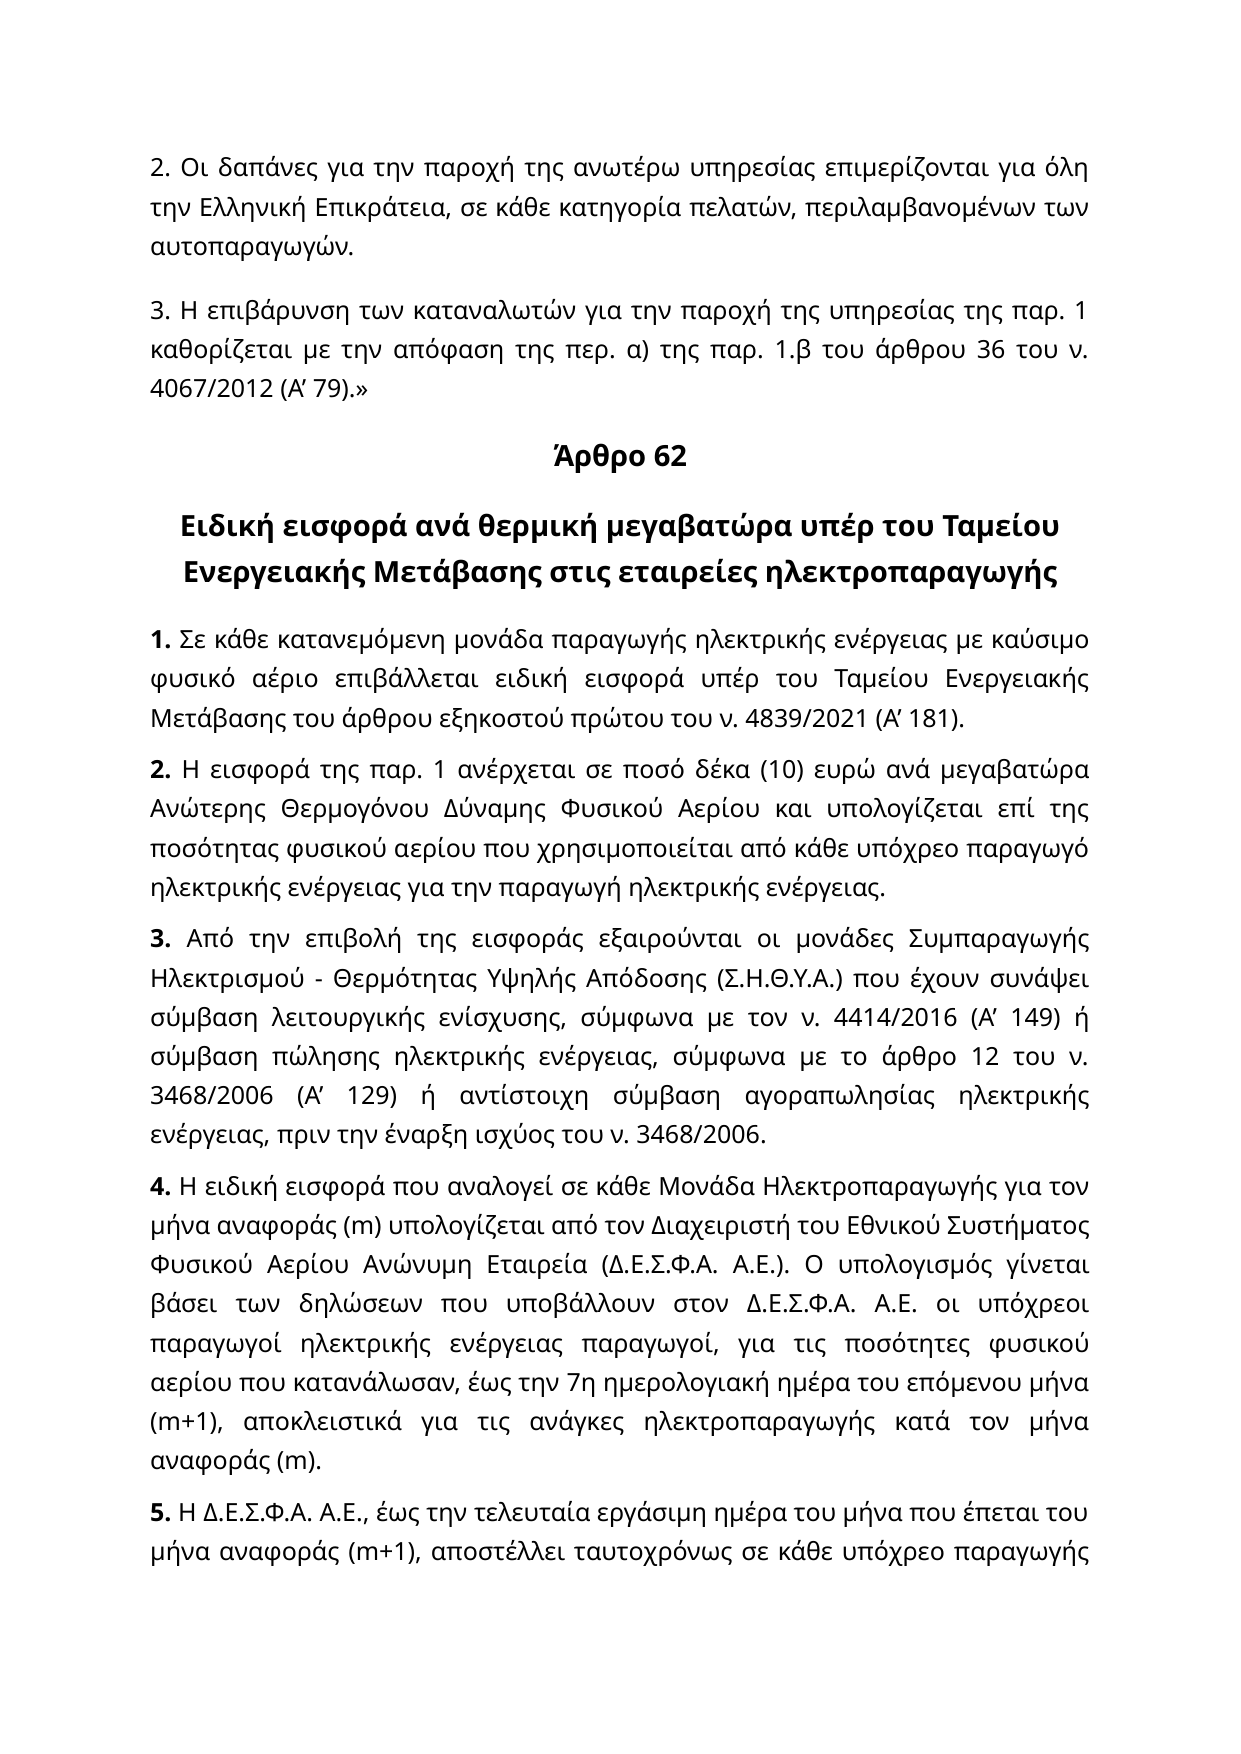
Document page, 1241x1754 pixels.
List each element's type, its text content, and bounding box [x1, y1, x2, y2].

text 3. Η επιβάρυνση των καταναλωτών για την παροχή της υπηρεσίας της παρ. 1 καθορίζεται με την απόφαση της περ. α) της παρ. 1.β του άρθρου 36 του ν. 4067/2012 (Α’ 79).» [150, 292, 1090, 405]
text 2. Η εισφορά της παρ. 1 ανέρχεται σε ποσό δέκα (10) ευρώ ανά μεγαβατώρα Ανώτερης Θερμογόνου Δύναμης Φυσικού Αερίου και υπολογίζεται επί της ποσότητας φυσικού αερίου που χρησιμοποιείται από κάθε υπόχρεο παραγωγό ηλεκτρικής ενέργειας για την παραγωγή ηλεκτρικής ενέργειας. [150, 752, 1090, 903]
text 4. Η ειδική εισφορά που αναλογεί σε κάθε Μονάδα Ηλεκτροπαραγωγής για τον μήνα αναφοράς (m) υπολογίζεται από τον Διαχειριστή του Εθνικού Συστήματος Φυσικού Αερίου Ανώνυμη Εταιρεία (Δ.Ε.Σ.Φ.Α. Α.Ε.). Ο υπολογισμός γίνεται βάσει των δηλώσεων που υποβάλλουν στον Δ.Ε.Σ.Φ.Α. Α.Ε. οι υπόχρεοι παραγωγοί ηλεκτρικής ενέργειας παραγωγοί, για τις ποσότητες φυσικού αερίου που κατανάλωσαν, έως την 7η ημερολογιακή ημέρα του επόμενου μήνα (m+1), αποκλειστικά για τις ανάγκες ηλεκτροπαραγωγής κατά τον μήνα αναφοράς (m). [150, 1168, 1090, 1477]
text 1. Σε κάθε κατανεμόμενη μονάδα παραγωγής ηλεκτρικής ενέργειας με καύσιμο φυσικό αέριο επιβάλλεται ειδική εισφορά υπέρ του Ταμείου Ενεργειακής Μετάβασης του άρθρου εξηκοστού πρώτου του ν. 4839/2021 (Α’ 181). [150, 622, 1090, 734]
subtitle Ειδική εισφορά ανά θερμική μεγαβατώρα υπέρ του Ταμείου Ενεργειακής Μετάβασης στις εταιρείες ηλεκτροπαραγωγής [150, 506, 1090, 591]
text 2. Οι δαπάνες για την παροχή της ανωτέρω υπηρεσίας επιμερίζονται για όλη την Ελληνική Επικράτεια, σε κάθε κατηγορία πελατών, περιλαμβανομένων των αυτοπαραγωγών. [150, 150, 1090, 262]
text 3. Από την επιβολή της εισφοράς εξαιρούνται οι μονάδες Συμπαραγωγής Ηλεκτρισμού - Θερμότητας Υψηλής Απόδοσης (Σ.Η.Θ.Υ.Α.) που έχουν συνάψει σύμβαση λειτουργικής ενίσχυσης, σύμφωνα με τον ν. 4414/2016 (Α’ 149) ή σύμβαση πώλησης ηλεκτρικής ενέργειας, σύμφωνα με το άρθρο 12 του ν. 3468/2006 (Α’ 129) ή αντίστοιχη σύμβαση αγοραπωλησίας ηλεκτρικής ενέργειας, πριν την έναρξη ισχύος του ν. 3468/2006. [150, 921, 1090, 1151]
text 5. Η Δ.Ε.Σ.Φ.Α. Α.Ε., έως την τελευταία εργάσιμη ημέρα του μήνα που έπεται του μήνα αναφοράς (m+1), αποστέλλει ταυτοχρόνως σε κάθε υπόχρεο παραγωγής [150, 1494, 1090, 1568]
subtitle Άρθρο 62 [150, 435, 1090, 475]
